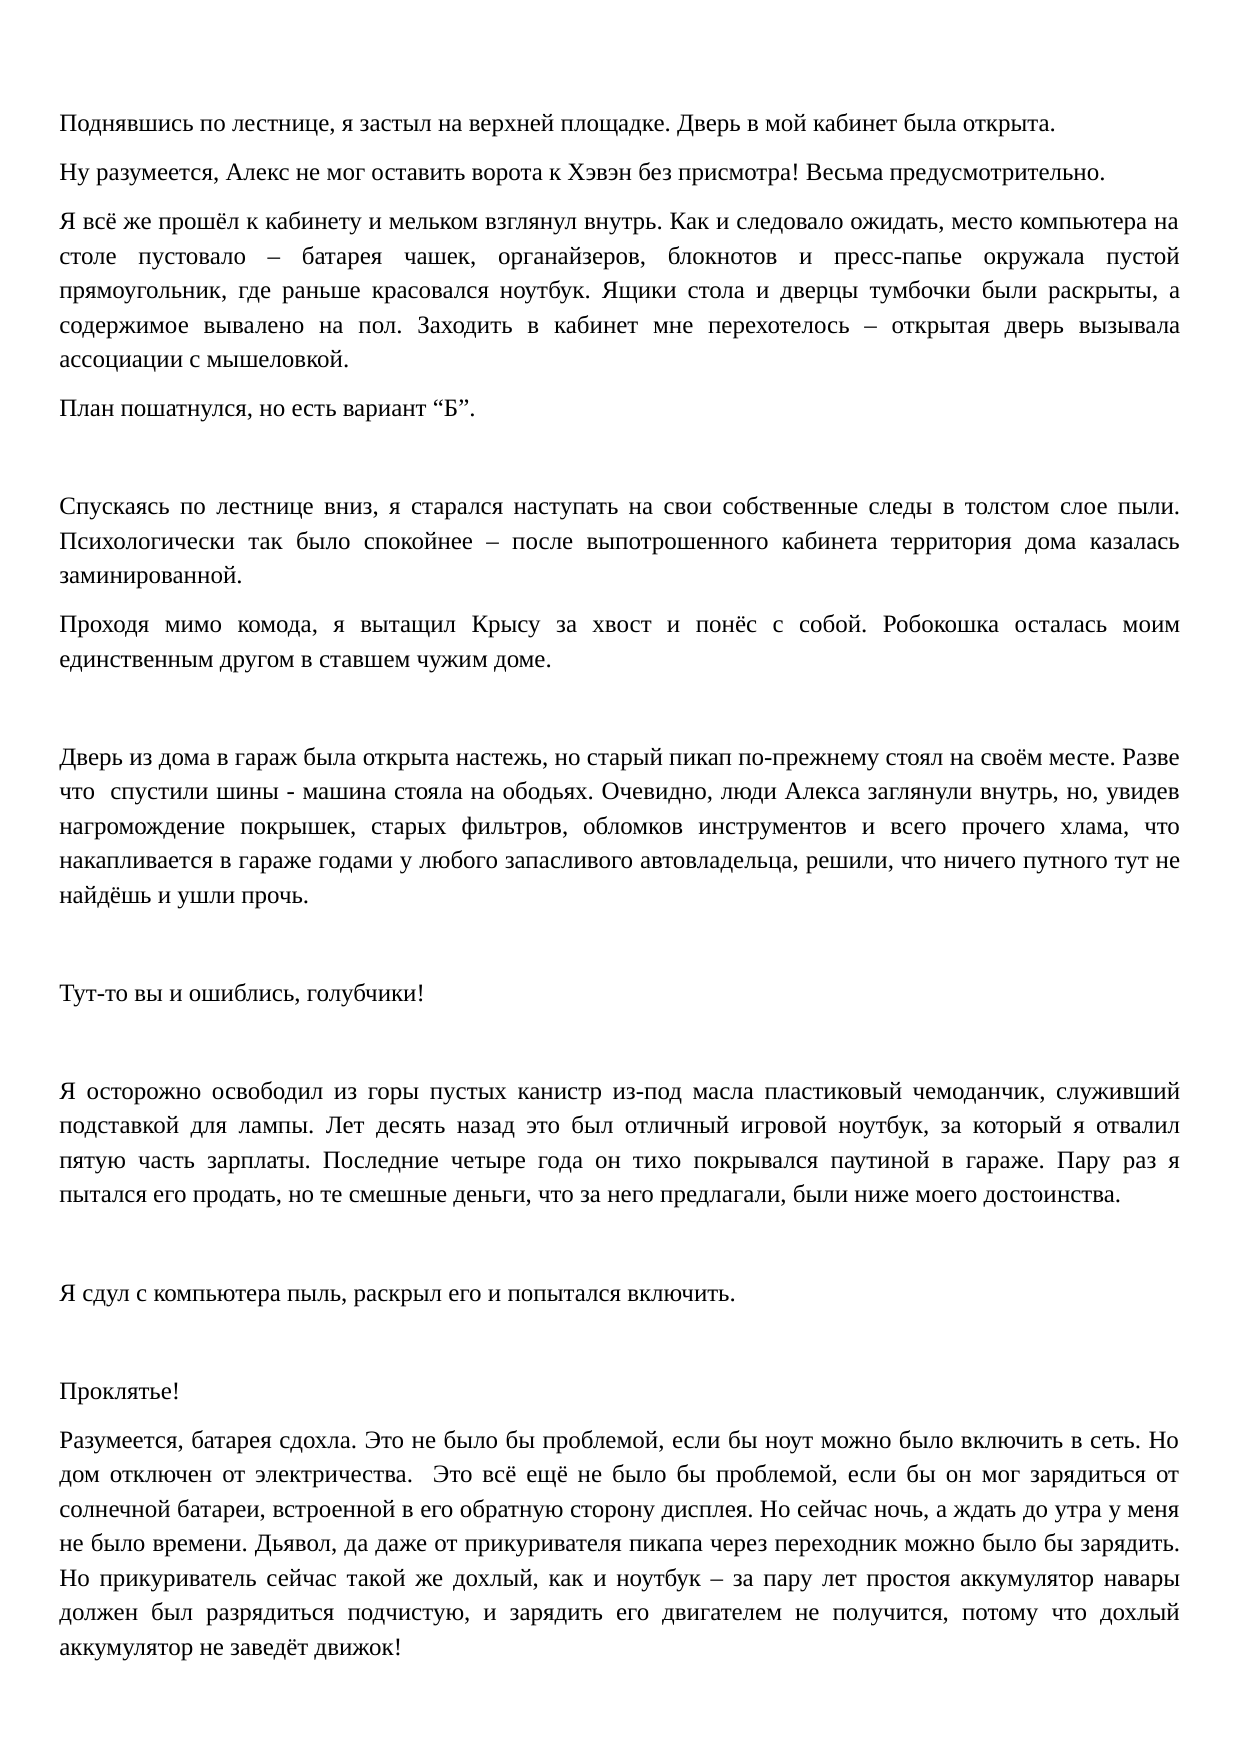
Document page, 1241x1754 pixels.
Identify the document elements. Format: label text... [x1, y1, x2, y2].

text Тут-то вы и ошиблись, голубчики! [59, 978, 1181, 1007]
text Ну разумеется, Алекс не мог оставить ворота к Хэвэн без присмотра! Весьма предусмотрительно. [59, 157, 1181, 186]
text Я всё же прошёл к кабинету и мельком взглянул внутрь. Как и следовало ожидать, место компьютера на столе пустовало – батарея чашек, органайзеров, блокнотов и пресс-папье окружала пустой прямоугольник, где раньше красовался ноутбук. Ящики стола и дверцы тумбочки были раскрыты, а содержимое вывалено на пол. Заходить в кабинет мне перехотелось – открытая дверь вызывала ассоциации с мышеловкой. [59, 206, 1181, 373]
text Дверь из дома в гараж была открыта настежь, но старый пикап по-прежнему стоял на своём месте. Разве что спустили шины - машина стояла на ободьях. Очевидно, люди Алекса заглянули внутрь, но, увидев нагромождение покрышек, старых фильтров, обломков инструментов и всего прочего хлама, что накапливается в гараже годами у любого запасливого автовладельца, решили, что ничего путного тут не найдёшь и ушли прочь. [59, 742, 1181, 909]
text Спускаясь по лестнице вниз, я старался наступать на свои собственные следы в толстом слое пыли. Психологически так было спокойнее – после выпотрошенного кабинета территория дома казалась заминированной. [59, 491, 1181, 589]
text Поднявшись по лестнице, я застыл на верхней площадке. Дверь в мой кабинет была открыта. [59, 108, 1181, 137]
text Я осторожно освободил из горы пустых канистр из-под масла пластиковый чемоданчик, служивший подставкой для лампы. Лет десять назад это был отличный игровой ноутбук, за который я отвалил пятую часть зарплаты. Последние четыре года он тихо покрывался паутиной в гараже. Пару раз я пытался его продать, но те смешные деньги, что за него предлагали, были ниже моего достоинства. [59, 1076, 1181, 1208]
text Проклятье! [59, 1376, 1181, 1404]
text Проходя мимо комода, я вытащил Крысу за хвост и понёс с собой. Робокошка осталась моим единственным другом в ставшем чужим доме. [59, 609, 1181, 673]
text Разумеется, батарея сдохла. Это не было бы проблемой, если бы ноут можно было включить в сеть. Но дом отключен от электричества. Это всё ещё не было бы проблемой, если бы он мог зарядиться от солнечной батареи, встроенной в его обратную сторону дисплея. Но сейчас ночь, а ждать до утра у меня не было времени. Дьявол, да даже от прикуривателя пикапа через переходник можно было бы зарядить. Но прикуриватель сейчас такой же дохлый, как и ноутбук – за пару лет простоя аккумулятор навары должен был разрядиться подчистую, и зарядить его двигателем не получится, потому что дохлый аккумулятор не заведёт движок! [59, 1425, 1181, 1661]
text Я сдул с компьютера пыль, раскрыл его и попытался включить. [59, 1278, 1181, 1306]
text План пошатнулся, но есть вариант “Б”. [59, 393, 1181, 422]
